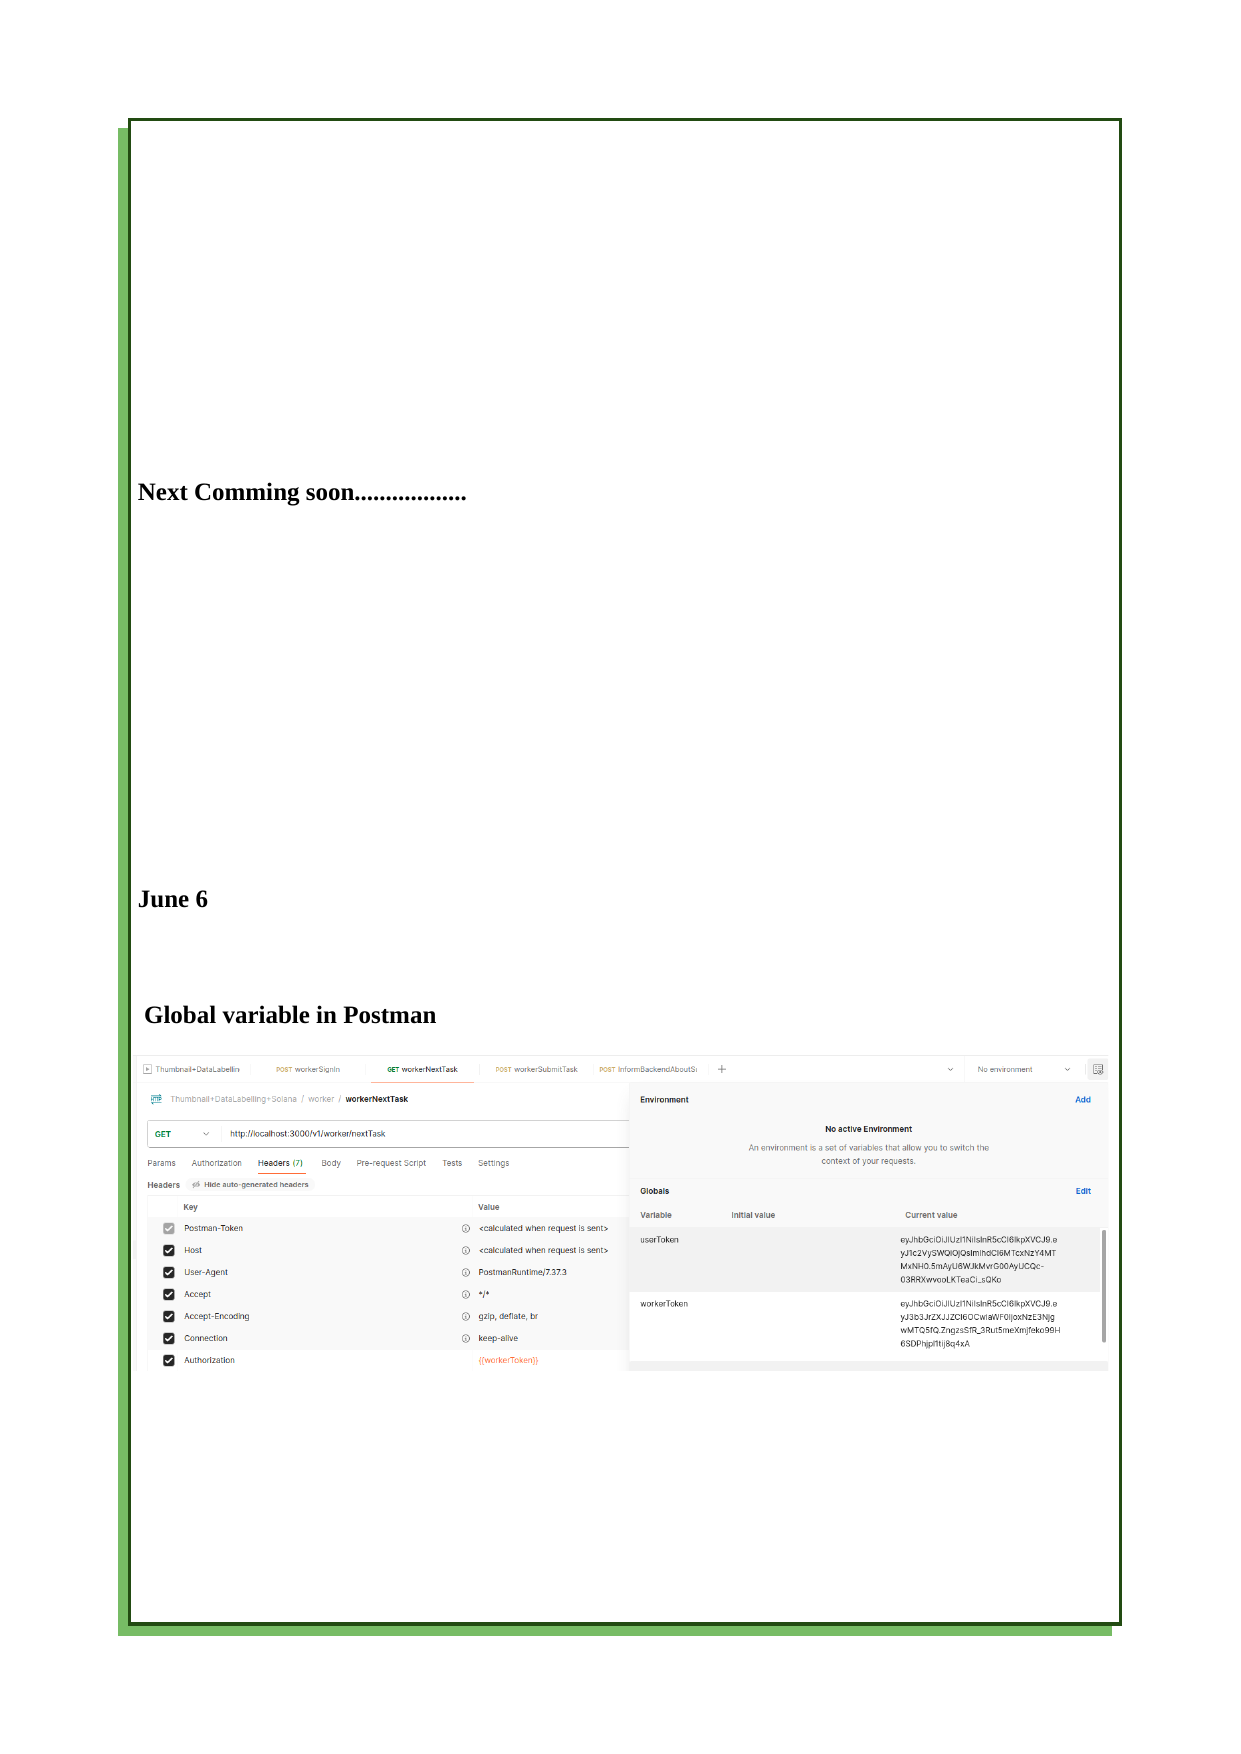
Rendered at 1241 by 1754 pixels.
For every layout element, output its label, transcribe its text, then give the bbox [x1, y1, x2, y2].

text Next Comming soon.................. [138, 477, 1113, 505]
text June 6 [138, 884, 1113, 913]
text Global variable in Postman [138, 1001, 1113, 1029]
picture [132, 1055, 1109, 1371]
